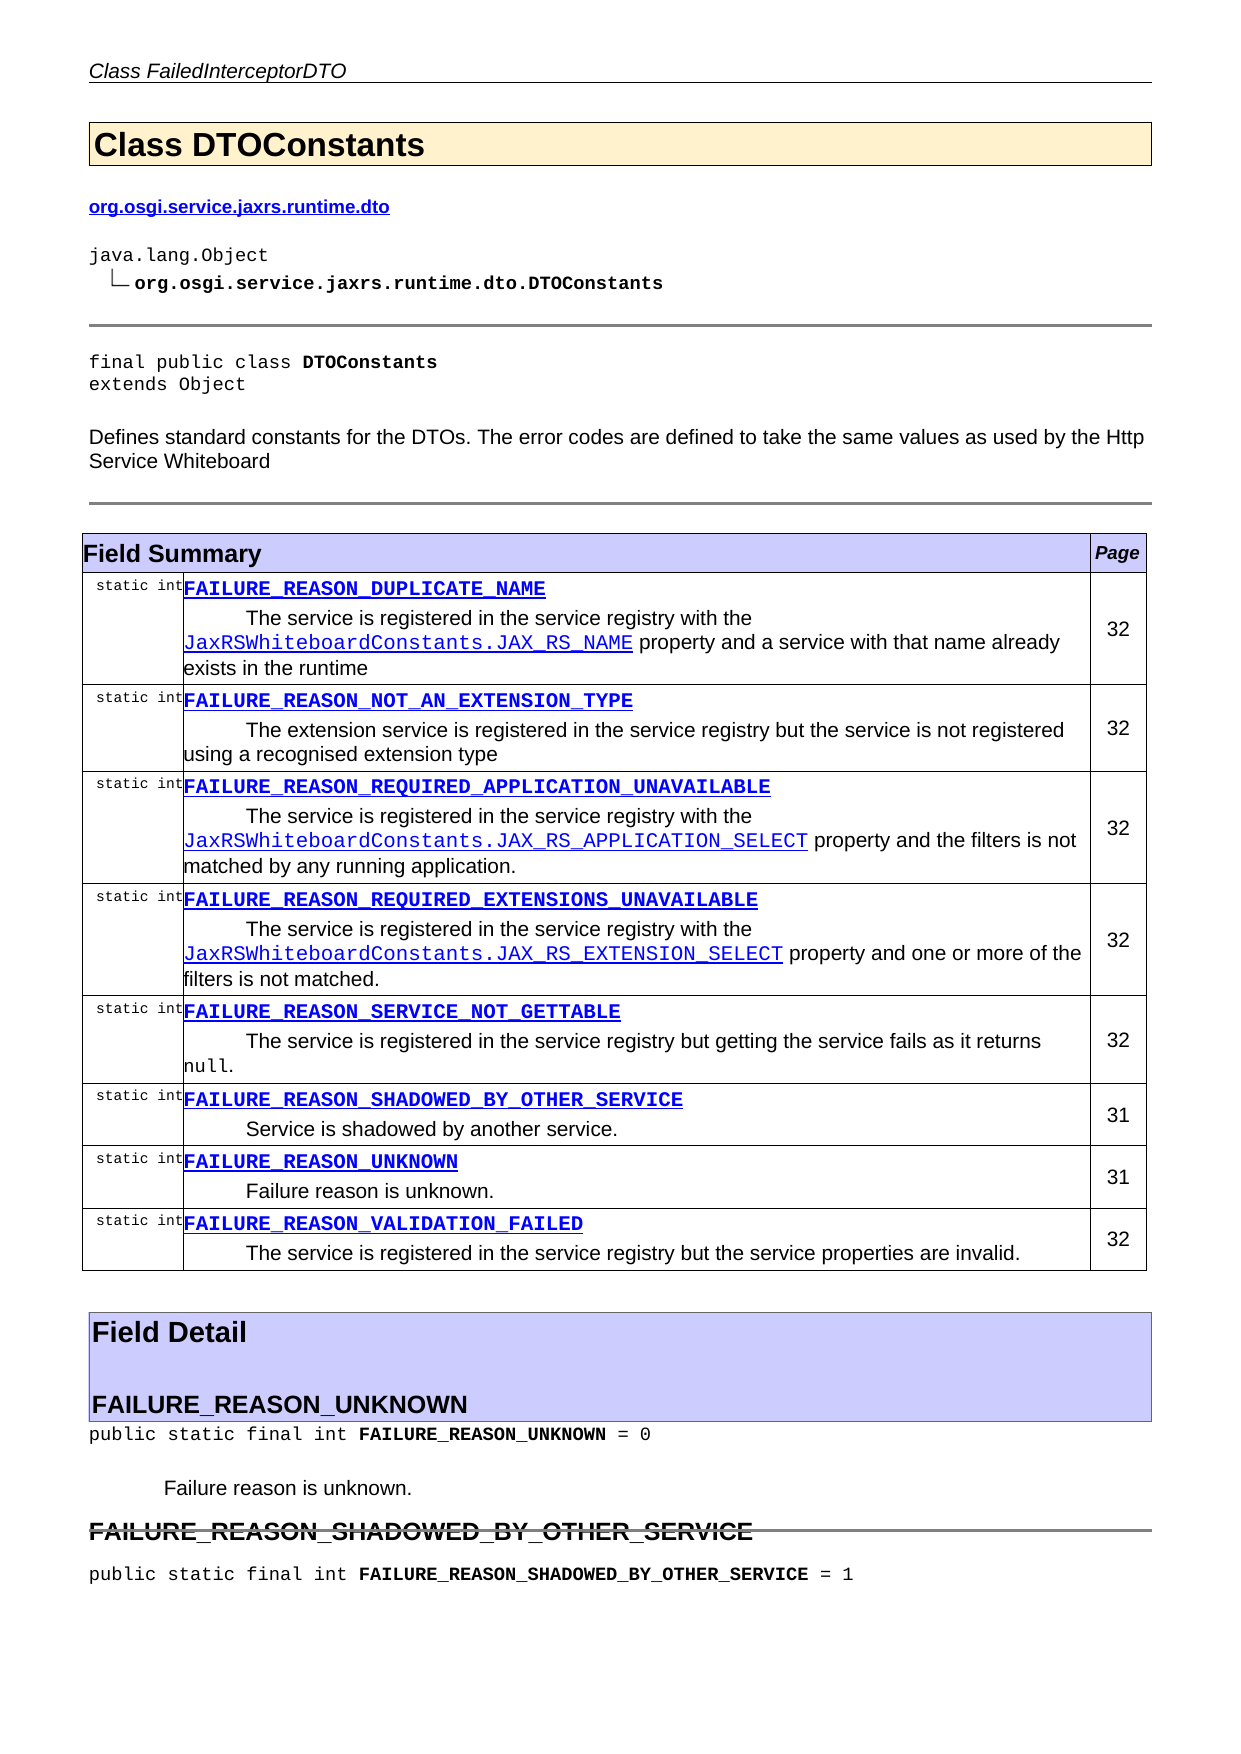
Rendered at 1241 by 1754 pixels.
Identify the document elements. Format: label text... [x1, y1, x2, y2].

table_cell 31 [1091, 685, 1146, 771]
table_cell FAILURE_REASON_REQUIRED_EXTENSIONS_UNAVAILABLE The service is registered in the service registry with the JaxRSWhiteboardConstants.JAX_RS_EXTENSION_SELECT property and one or more of the filters is not matched. [184, 884, 1090, 995]
table_cell 31 [1091, 1209, 1146, 1270]
table_cell 31 [1091, 573, 1146, 684]
table_cell 31 [1091, 884, 1146, 995]
table_cell static int [83, 996, 183, 1083]
text extends Object [88, 374, 1152, 396]
text Defines standard constants for the DTOs. The error codes are defined to take the same values as used by the Http Service Whiteboard [88, 425, 1152, 473]
table_cell static int [83, 1209, 183, 1270]
table_cell FAILURE_REASON_NOT_AN_EXTENSION_TYPE The extension service is registered in the service registry but the service is not registered using a recognised extension type [184, 685, 1090, 771]
table_cell FAILURE_REASON_DUPLICATE_NAME The service is registered in the service registry with the JaxRSWhiteboardConstants.JAX_RS_NAME property and a service with that name already exists in the runtime [184, 573, 1090, 684]
table_cell FAILURE_REASON_UNKNOWN Failure reason is unknown. [184, 1146, 1090, 1207]
table_header Field Summary [83, 534, 1090, 572]
text org.osgi.service.jaxrs.runtime.dto [88, 195, 1152, 217]
table_cell static int [83, 884, 183, 995]
table_cell static int [83, 573, 183, 684]
text org.osgi.service.jaxrs.runtime.dto.DTOConstants [88, 267, 1152, 295]
table_cell FAILURE_REASON_SERVICE_NOT_GETTABLE The service is registered in the service registry but getting the service fails as it returns null. [184, 996, 1090, 1083]
picture [111, 267, 135, 290]
subtitle Field Detail [90, 1313, 1151, 1349]
text public static final int FAILURE_REASON_SHADOWED_BY_OTHER_SERVICE = 1 [88, 1564, 1152, 1586]
table_cell static int [83, 1084, 183, 1145]
table_cell FAILURE_REASON_SHADOWED_BY_OTHER_SERVICE Service is shadowed by another service. [184, 1084, 1090, 1145]
table_cell FAILURE_REASON_VALIDATION_FAILED The service is registered in the service registry but the service properties are invalid. [184, 1209, 1090, 1270]
text final public class DTOConstants [88, 353, 1152, 374]
text Failure reason is unknown. [163, 1475, 1152, 1499]
table_cell 30 [1091, 1084, 1146, 1145]
table_cell FAILURE_REASON_REQUIRED_APPLICATION_UNAVAILABLE The service is registered in the service registry with the JaxRSWhiteboardConstants.JAX_RS_APPLICATION_SELECT property and the filters is not matched by any running application. [184, 772, 1090, 883]
table_cell static int [83, 1146, 183, 1207]
table_header Page [1091, 534, 1146, 572]
subtitle Class DTOConstants [90, 123, 1151, 165]
table_cell 30 [1091, 1146, 1146, 1207]
subtitle FAILURE_REASON_UNKNOWN [90, 1387, 1151, 1421]
table_cell static int [83, 685, 183, 771]
text java.lang.Object [88, 246, 1152, 267]
table_cell static int [83, 772, 183, 883]
table_cell 31 [1091, 772, 1146, 883]
text public static final int FAILURE_REASON_UNKNOWN = 0 [88, 1425, 1152, 1446]
table_cell 31 [1091, 996, 1146, 1083]
